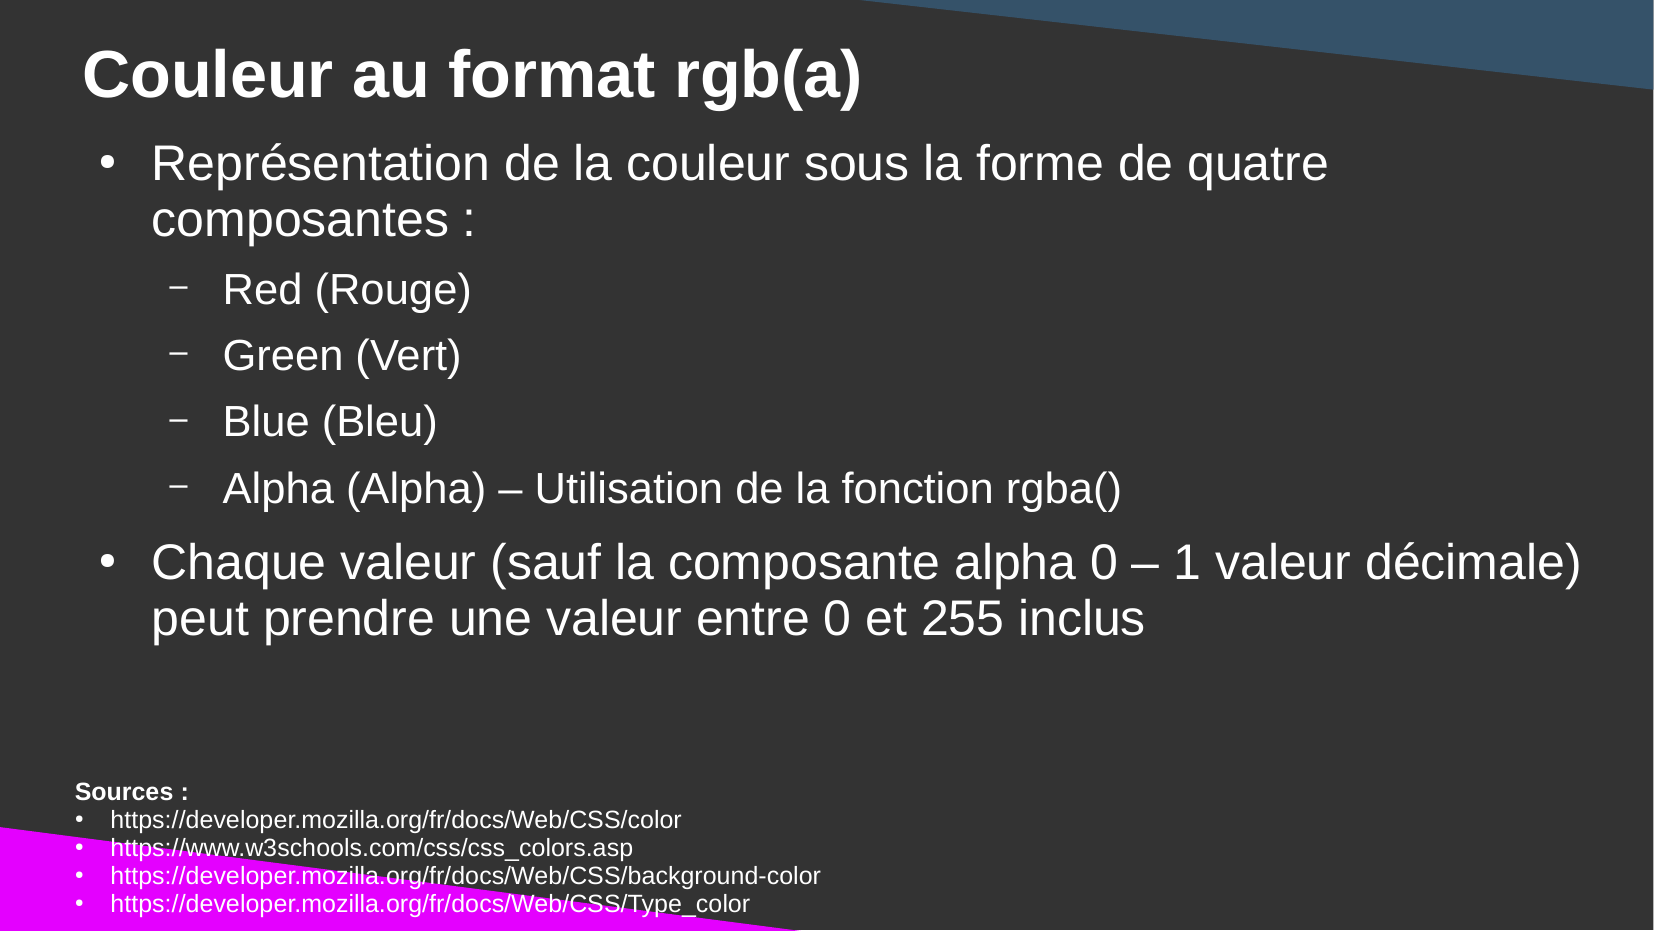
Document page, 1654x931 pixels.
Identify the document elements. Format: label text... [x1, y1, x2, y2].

text_box [859, 0, 1654, 90]
title Couleur au format rgb(a) [82, 37, 1571, 122]
text_box Sources : https://developer.mozilla.org/fr/docs/Web/CSS/color https://www.w3schools.com/css/css_colors.asp https://developer.mozilla.org/fr/docs/Web/CSS/background-color https://developer.mozilla.org/fr/docs/Web/CSS/Type_color [60, 770, 1546, 926]
text_box [0, 827, 801, 931]
list Représentation de la couleur sous la forme de quatre composantes : Red (Rouge) Green (Vert) Blue (Bleu) Alpha (Alpha) – Utilisation de la fonction rgba() Chaque valeur (sauf la composante alpha 0 – 1 valeur décimale) peut prendre une valeur entre 0 et 255 inclus [80, 135, 1605, 674]
